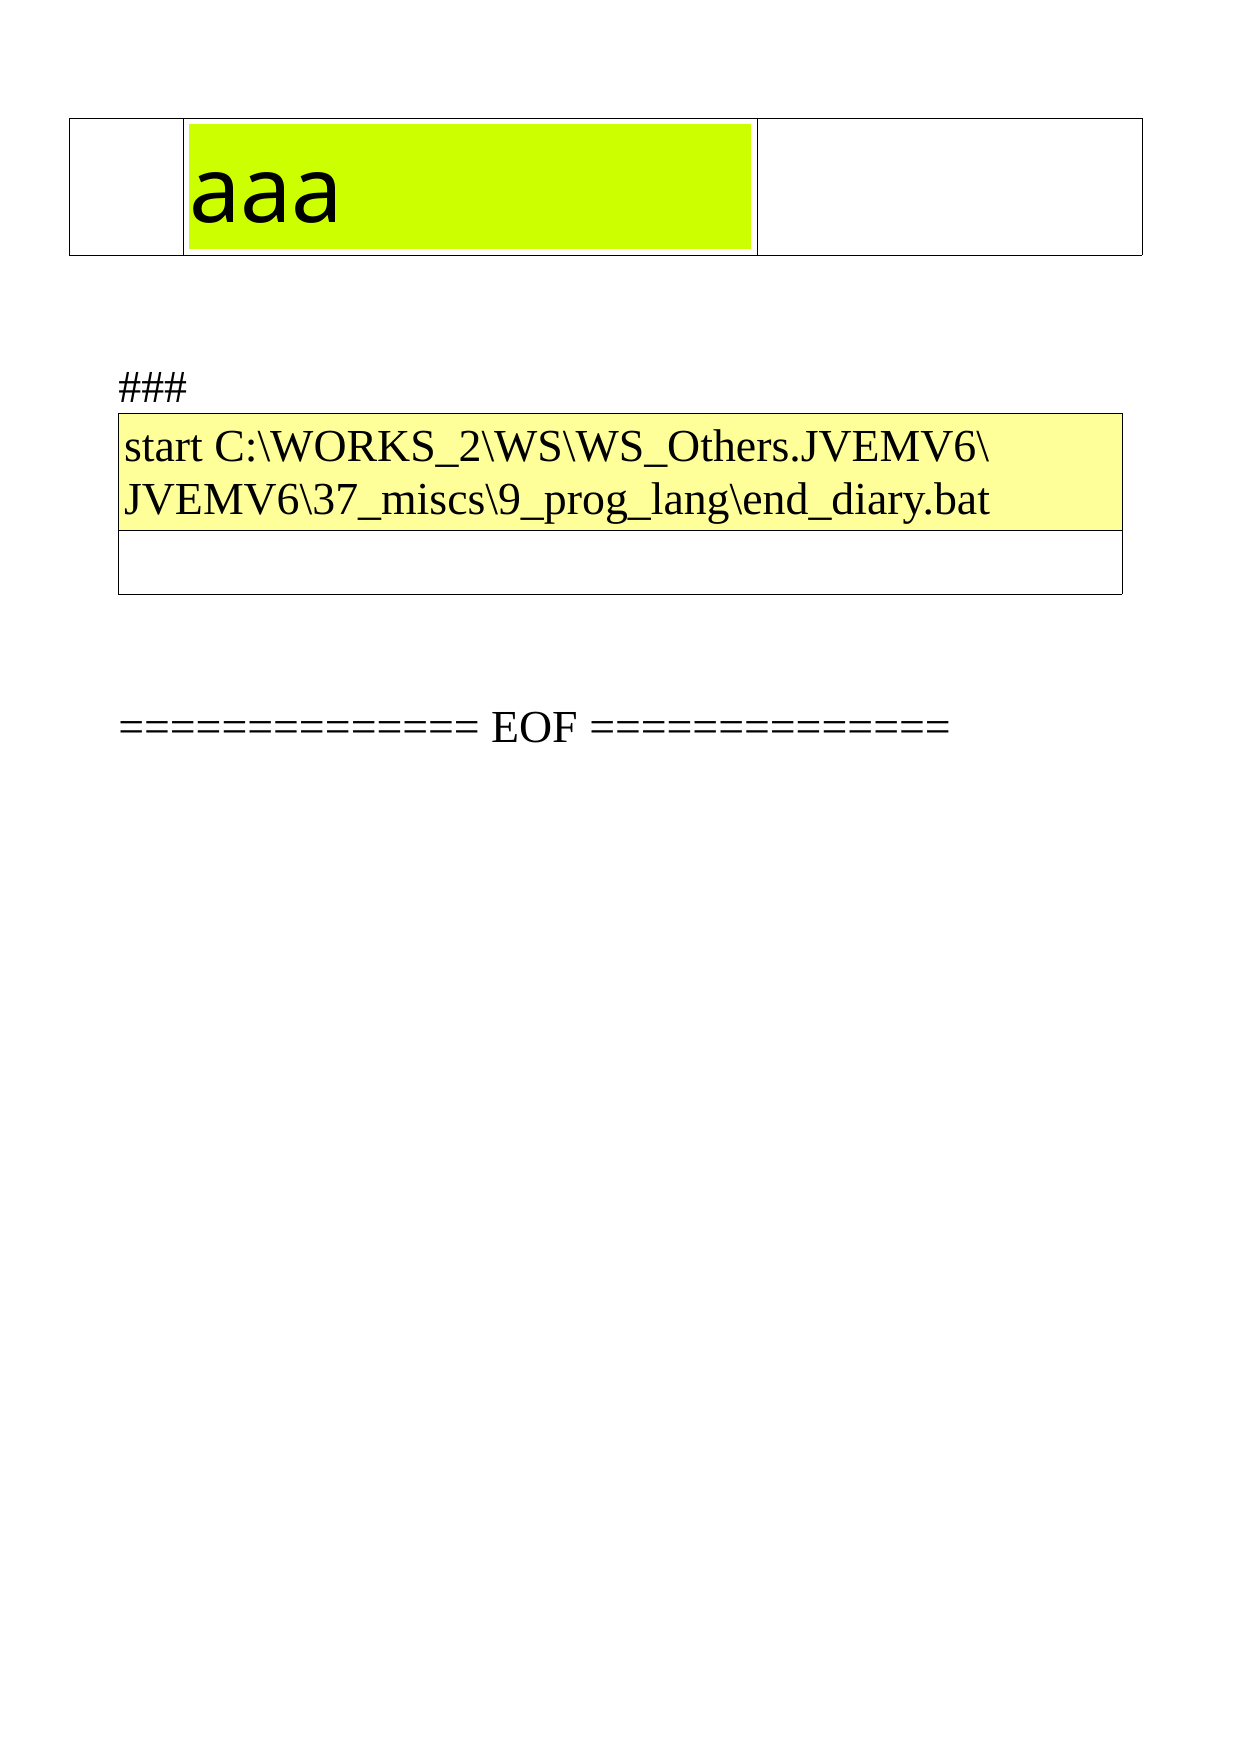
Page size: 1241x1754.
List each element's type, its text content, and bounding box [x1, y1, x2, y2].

table_cell [119, 531, 1122, 594]
text ============== EOF ============== [118, 699, 1122, 752]
table_header aaa [184, 119, 757, 254]
table_header start C:\WORKS_2\WS\WS_Others.JVEMV6\JVEMV6\37_miscs\9_prog_lang\end_diary.bat [119, 414, 1122, 530]
table_cell [758, 119, 1142, 254]
table_header [70, 119, 183, 254]
text ### [118, 360, 1122, 413]
